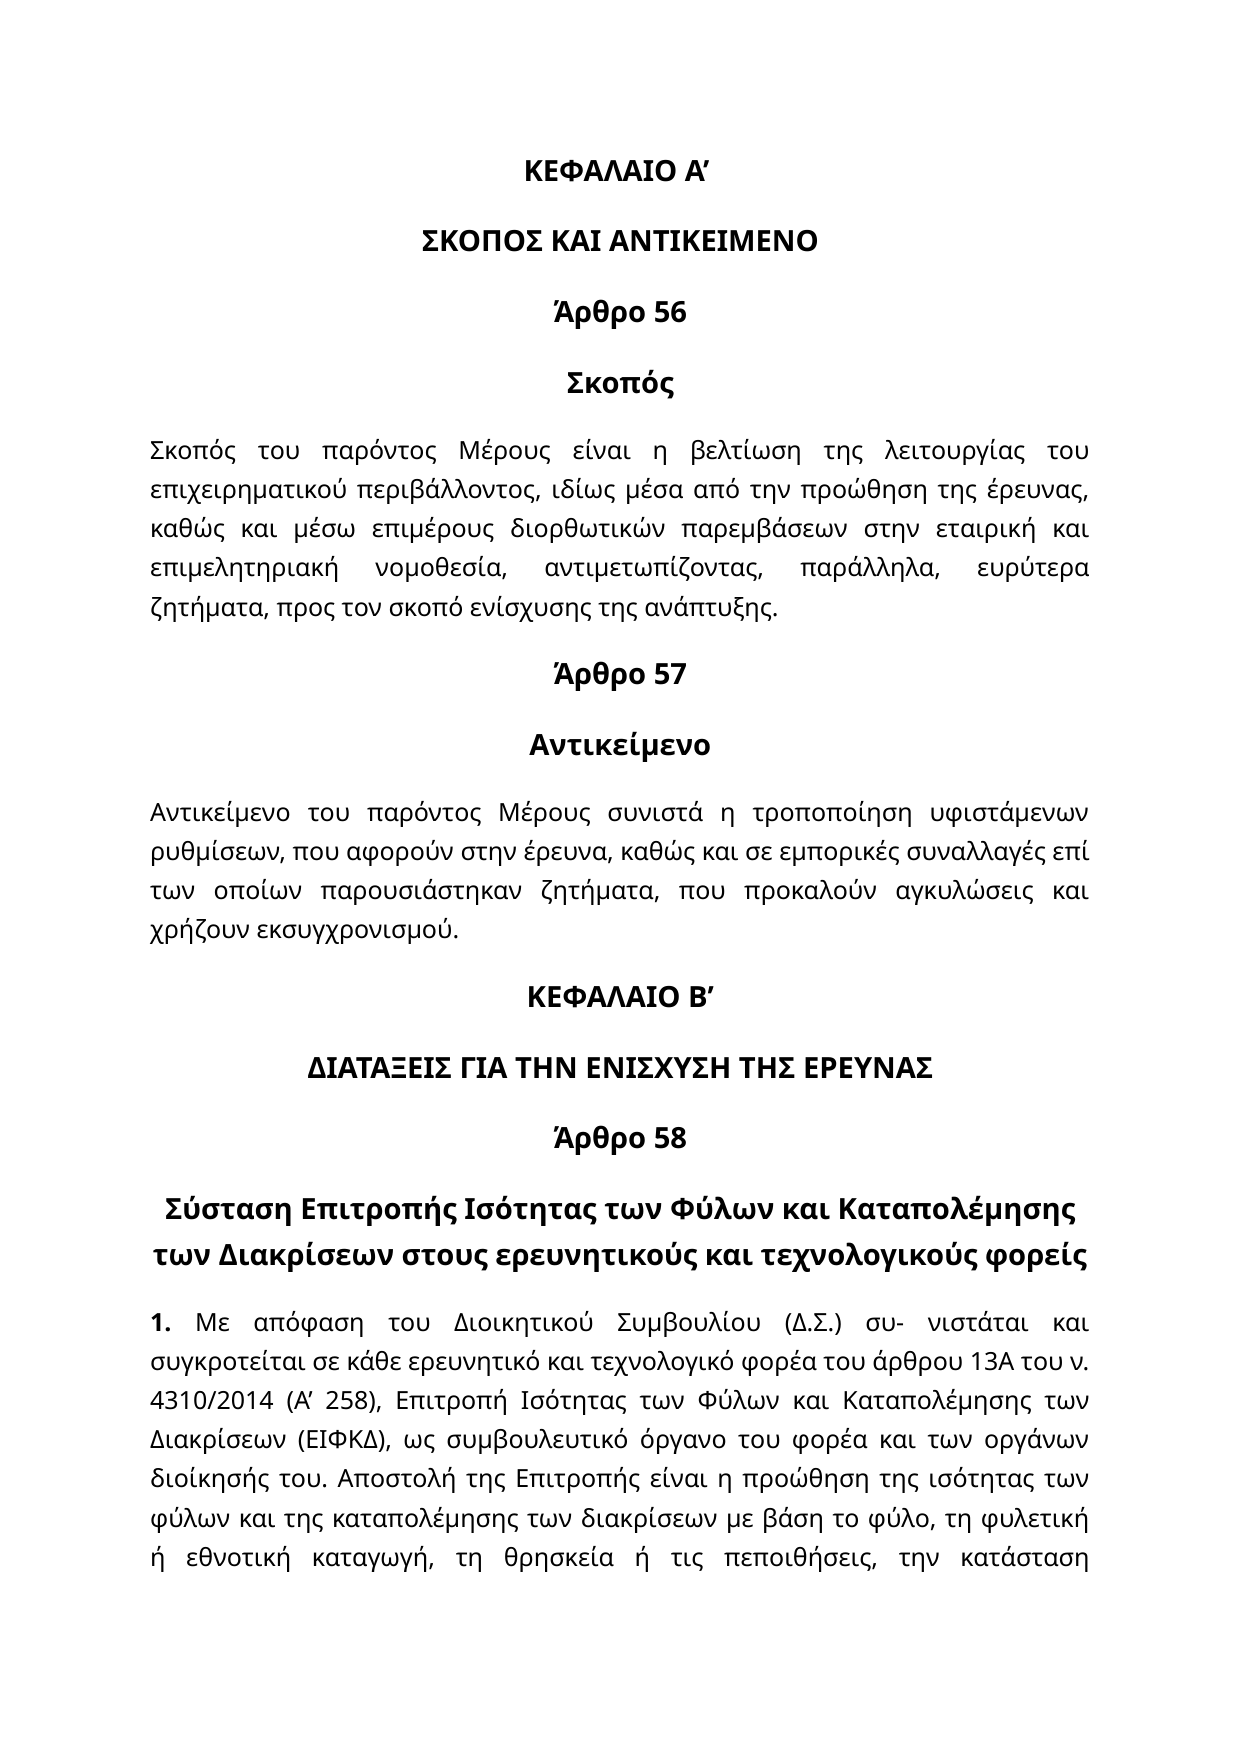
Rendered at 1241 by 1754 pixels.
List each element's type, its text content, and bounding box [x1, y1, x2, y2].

subtitle ΚΕΦΑΛΑΙΟ Α’ [150, 150, 1090, 190]
subtitle Άρθρο 56 [150, 291, 1090, 331]
text Σκοπός του παρόντος Μέρους είναι η βελτίωση της λειτουργίας του επιχειρηματικού περιβάλλοντος, ιδίως μέσα από την προώθηση της έρευνας, καθώς και μέσω επιμέρους διορθωτικών παρεμβάσεων στην εταιρική και επιμελητηριακή νομοθεσία, αντιμετωπίζοντας, παράλληλα, ευρύτερα ζητήματα, προς τον σκοπό ενίσχυσης της ανάπτυξης. [150, 432, 1090, 623]
subtitle Άρθρο 58 [150, 1117, 1090, 1157]
subtitle Αντικείμενο [150, 724, 1090, 764]
text 1. Με απόφαση του Διοικητικού Συμβουλίου (Δ.Σ.) συ- νιστάται και συγκροτείται σε κάθε ερευνητικό και τεχνολογικό φορέα του άρθρου 13Α του ν. 4310/2014 (Α’ 258), Επιτροπή Ισότητας των Φύλων και Καταπολέμησης των Διακρίσεων (ΕΙΦΚΔ), ως συμβουλευτικό όργανο του φορέα και των οργάνων διοίκησής του. Αποστολή της Επιτροπής είναι η προώθηση της ισότητας των φύλων και της καταπολέμησης των διακρίσεων με βάση το φύλο, τη φυλετική ή εθνοτική καταγωγή, τη θρησκεία ή τις πεποιθήσεις, την κατάσταση [150, 1304, 1090, 1573]
text Αντικείμενο του παρόντος Μέρους συνιστά η τροποποίηση υφιστάμενων ρυθμίσεων, που αφορούν στην έρευνα, καθώς και σε εμπορικές συναλλαγές επί των οποίων παρουσιάστηκαν ζητήματα, που προκαλούν αγκυλώσεις και χρήζουν εκσυγχρονισμού. [150, 794, 1090, 946]
subtitle ΚΕΦΑΛΑΙΟ Β’ [150, 976, 1090, 1016]
subtitle Σύσταση Επιτροπής Ισότητας των Φύλων και Καταπολέμησης των Διακρίσεων στους ερευνητικούς και τεχνολογικούς φορείς [150, 1188, 1090, 1273]
subtitle ΣΚΟΠΟΣ ΚΑΙ ΑΝΤΙΚΕΙΜΕΝΟ [150, 221, 1090, 260]
subtitle ΔΙΑΤΑΞΕΙΣ ΓΙΑ ΤΗΝ ΕΝΙΣΧΥΣΗ ΤΗΣ ΕΡΕΥΝΑΣ [150, 1047, 1090, 1087]
subtitle Άρθρο 57 [150, 653, 1090, 693]
subtitle Σκοπός [150, 362, 1090, 402]
